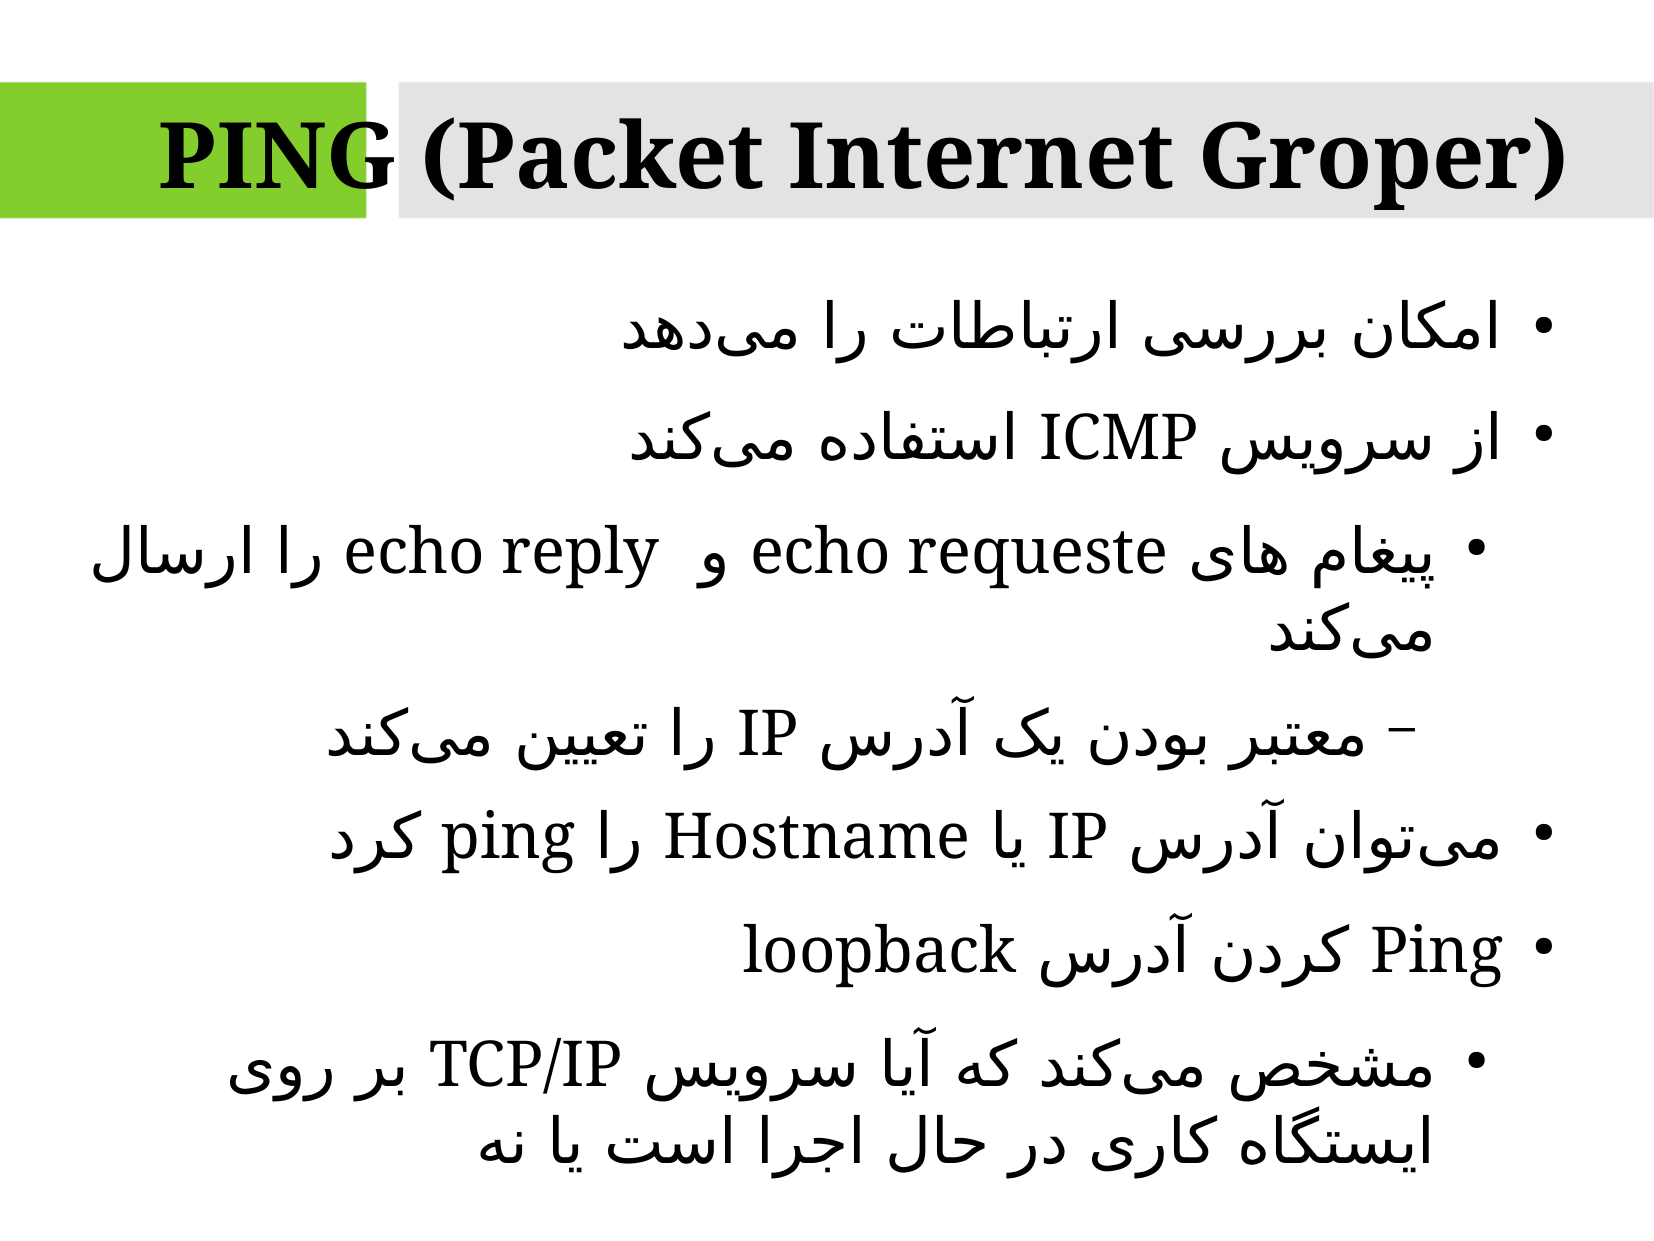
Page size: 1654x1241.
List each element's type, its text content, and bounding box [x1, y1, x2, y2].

title PING (Packet Internet Groper) [82, 49, 1571, 257]
picture [0, 0, 1654, 1241]
list امکان بررسی ارتباطات را می‌دهد از سرویس ICMP استفاده می‌کند پیغام های echo requeste و echo reply را ارسال می‌کند معتبر بودن یک آدرس IP را تعیین می‌کند می‌توان آدرس IP یا Hostname را ping کرد Ping کردن آدرس loopback مشخص می‌کند که آیا سرویس TCP/IP بر روی ایستگاه کاری در حال اجرا است یا نه [82, 290, 1571, 1182]
